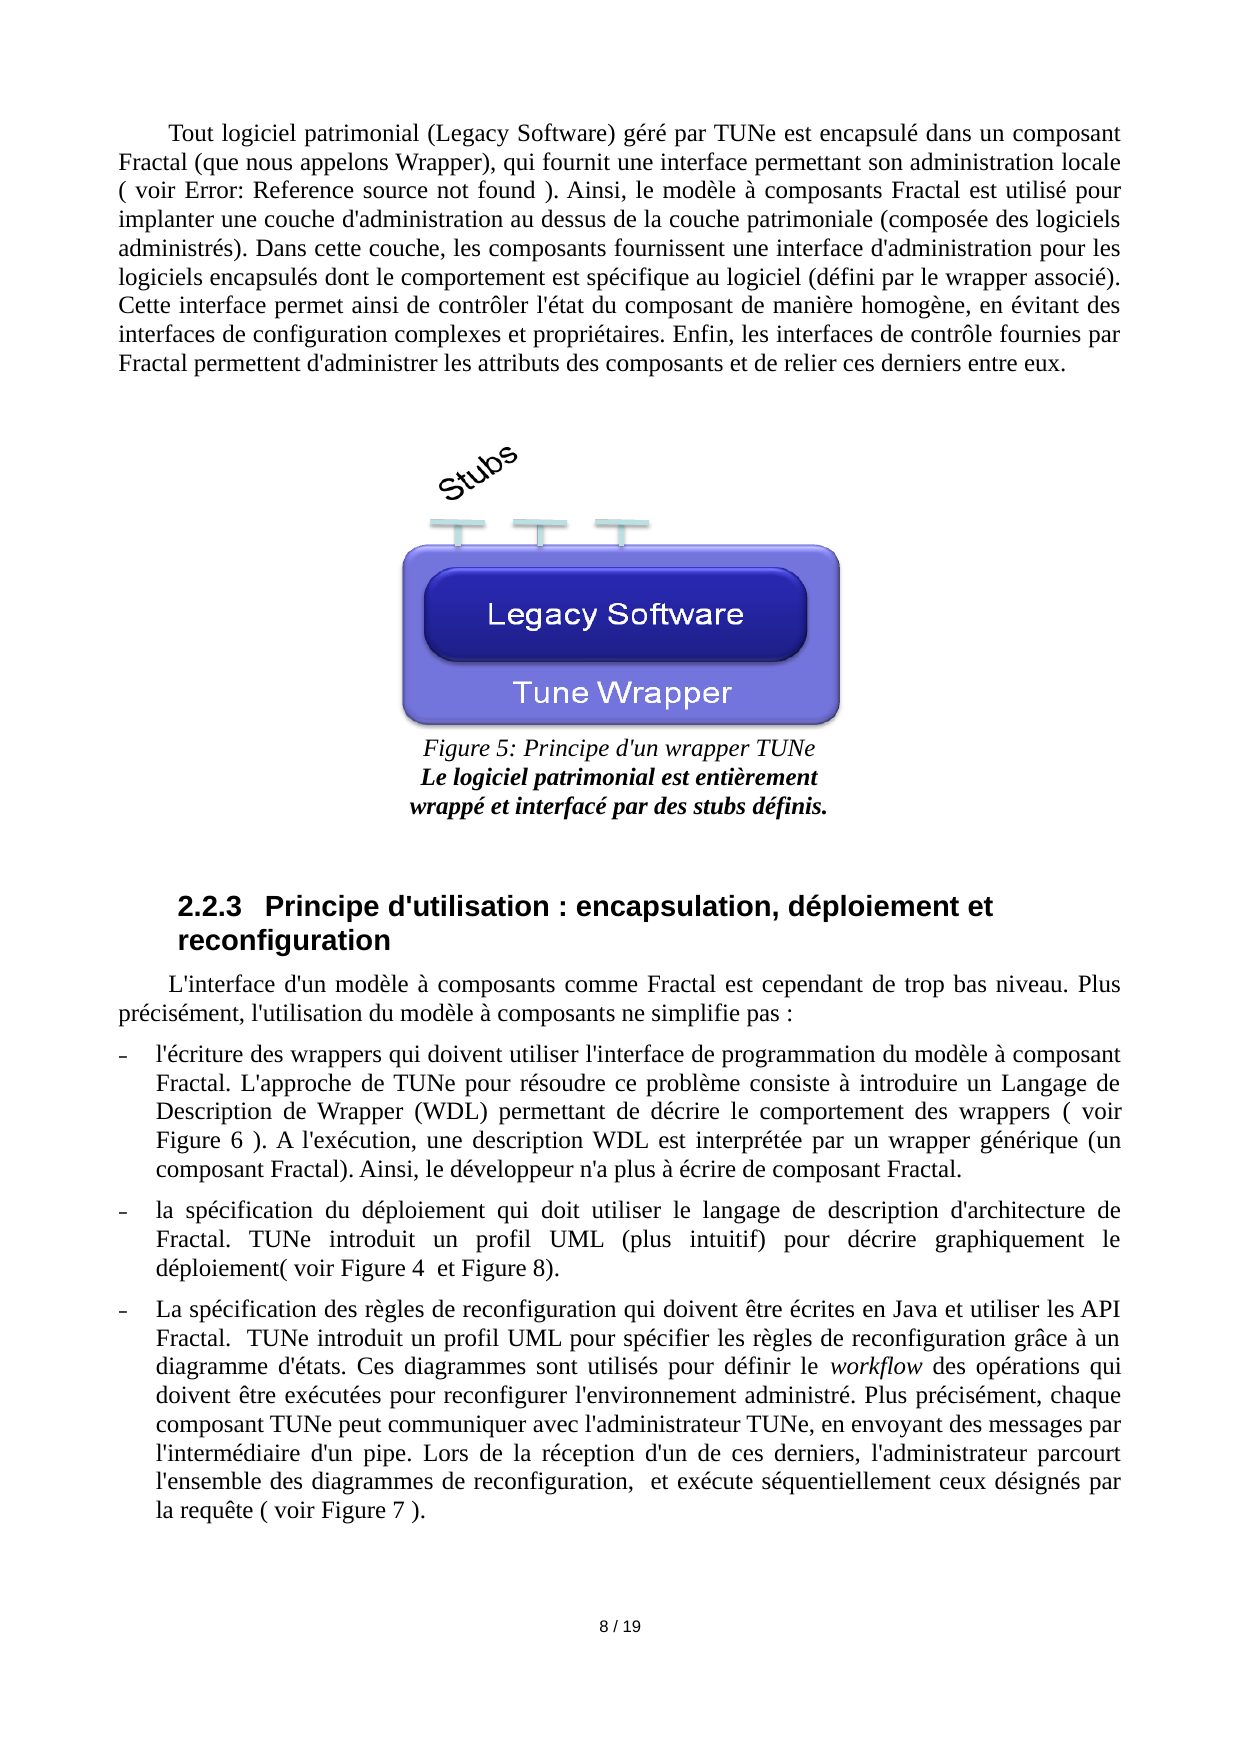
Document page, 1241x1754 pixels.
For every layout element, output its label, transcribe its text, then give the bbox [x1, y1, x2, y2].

text L'interface d'un modèle à composants comme Fractal est cependant de trop bas niveau. Plus précisément, l'utilisation du modèle à composants ne simplifie pas : [118, 969, 1122, 1026]
picture [394, 414, 847, 734]
text Figure 5: Principe d'un wrapper TUNe [394, 734, 847, 762]
text [394, 402, 847, 414]
list la spécification du déploiement qui doit utiliser le langage de description d'architecture de Fractal. TUNe introduit un profil UML (plus intuitif) pour décrire graphiquement le déploiement( voir Figure 4 et Figure 8). [118, 1195, 1122, 1281]
text Le logiciel patrimonial est entièrement wrappé et interfacé par des stubs définis. [394, 762, 846, 820]
list La spécification des règles de reconfiguration qui doivent être écrites en Java et utiliser les API Fractal. TUNe introduit un profil UML pour spécifier les règles de reconfiguration grâce à un diagramme d'états. Ces diagrammes sont utilisés pour définir le workflow des opérations qui doivent être exécutées pour reconfigurer l'environnement administré. Plus précisément, chaque composant TUNe peut communiquer avec l'administrateur TUNe, en envoyant des messages par l'intermédiaire d'un pipe. Lors de la réception d'un de ces derniers, l'administrateur parcourt l'ensemble des diagrammes de reconfiguration, et exécute séquentiellement ceux désignés par la requête ( voir Figure 7 ). [118, 1294, 1122, 1524]
text Tout logiciel patrimonial (Legacy Software) géré par TUNe est encapsulé dans un composant Fractal (que nous appelons Wrapper), qui fournit une interface permettant son administration locale ( voir ). Ainsi, le modèle à composants Fractal est utilisé pour implanter une couche d'administration au dessus de la couche patrimoniale (composée des logiciels administrés). Dans cette couche, les composants fournissent une interface d'administration pour les logiciels encapsulés dont le comportement est spécifique au logiciel (défini par le wrapper associé). Cette interface permet ainsi de contrôler l'état du composant de manière homogène, en évitant des interfaces de configuration complexes et propriétaires. Enfin, les interfaces de contrôle fournies par Fractal permettent d'administrer les attributs des composants et de relier ces derniers entre eux. [118, 118, 1122, 377]
subtitle Principe d'utilisation : encapsulation, déploiement et reconfiguration [177, 889, 1122, 956]
list l'écriture des wrappers qui doivent utiliser l'interface de programmation du modèle à composant Fractal. L'approche de TUNe pour résoudre ce problème consiste à introduire un Langage de Description de Wrapper (WDL) permettant de décrire le comportement des wrappers ( voir Figure 6 ). A l'exécution, une description WDL est interprétée par un wrapper générique (un composant Fractal). Ainsi, le développeur n'a plus à écrire de composant Fractal. [118, 1039, 1122, 1183]
